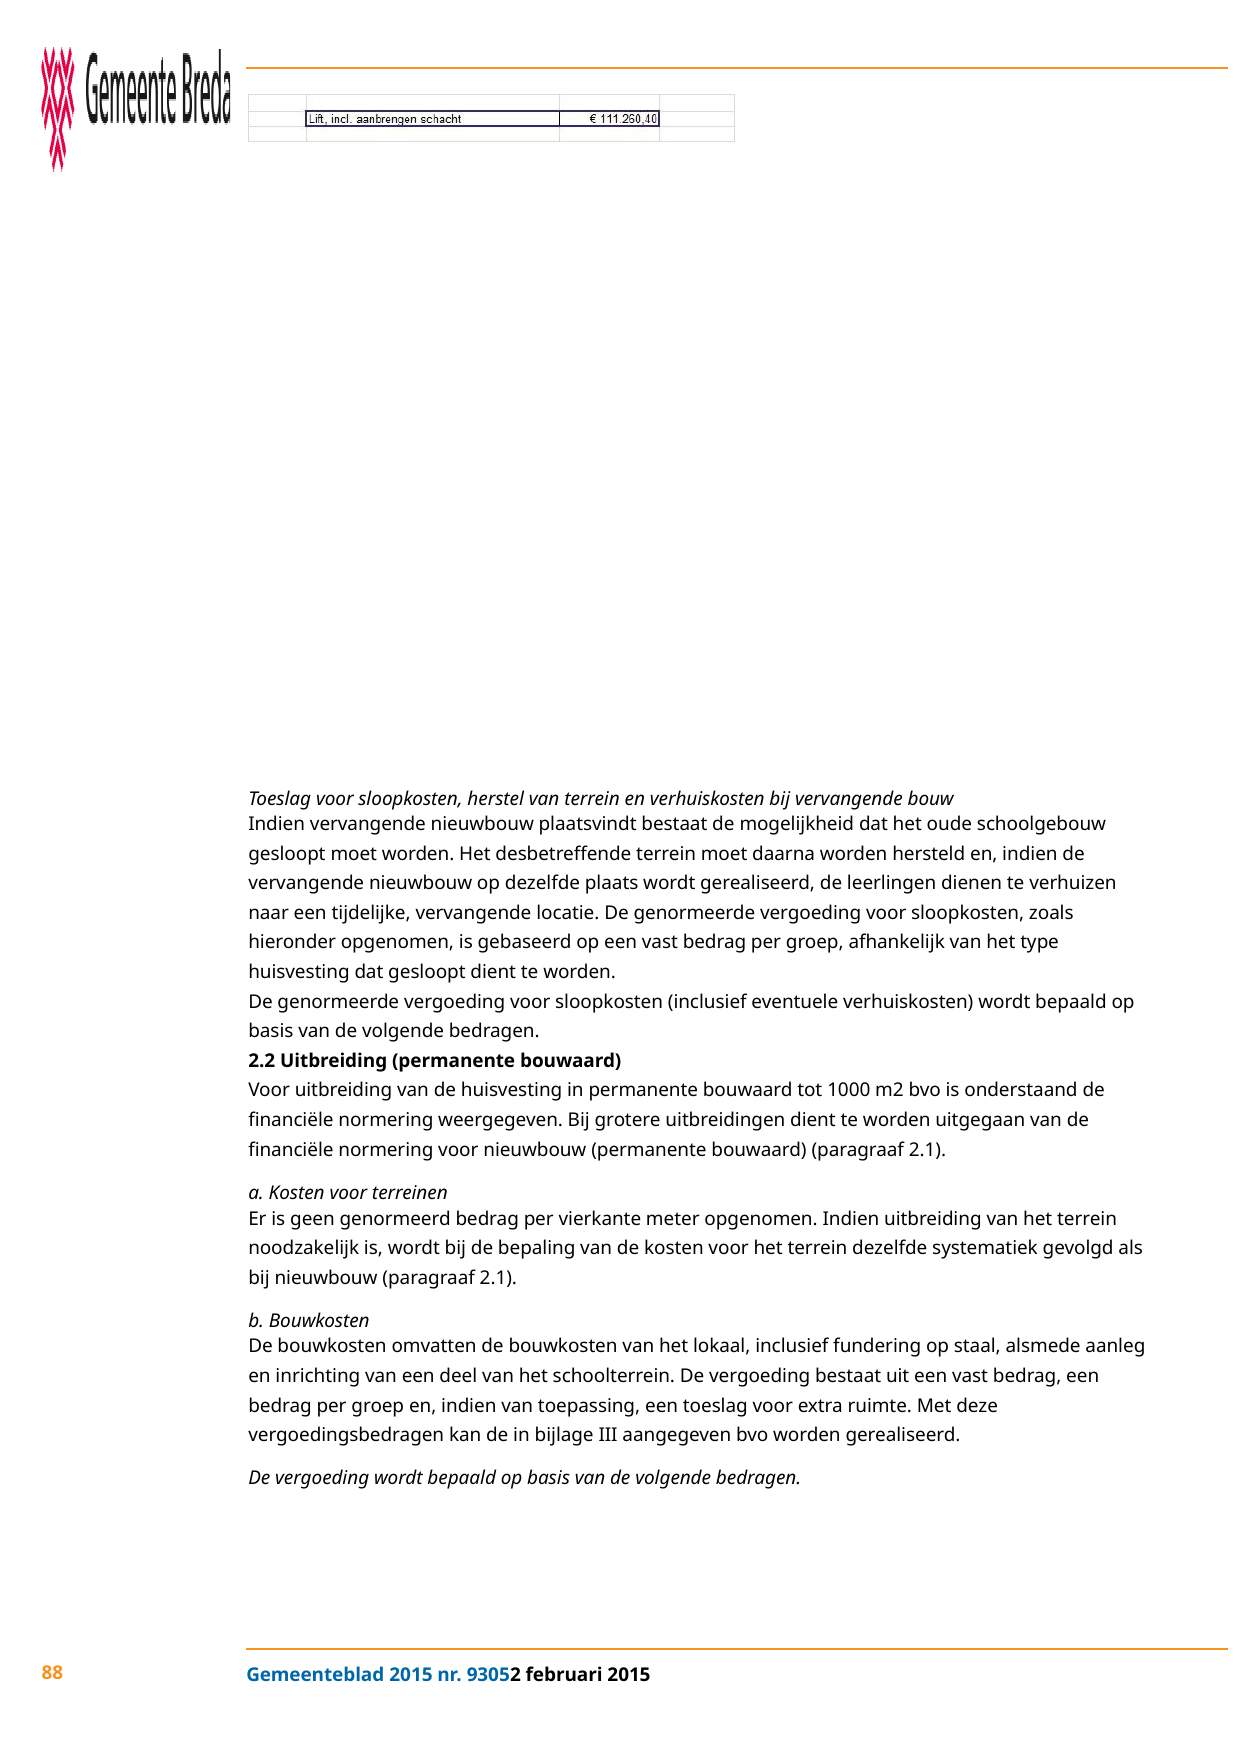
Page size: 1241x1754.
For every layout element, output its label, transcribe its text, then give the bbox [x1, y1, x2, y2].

text De genormeerde vergoeding voor sloopkosten (inclusief eventuele verhuiskosten) wordt bepaald op basis van de volgende bedragen. [248, 988, 1152, 1043]
text b. Bouwkosten [248, 1307, 1152, 1333]
text Toeslag voor sloopkosten, herstel van terrein en verhuiskosten bij vervangende bouw [248, 785, 1152, 810]
text De bouwkosten omvatten de bouwkosten van het lokaal, inclusief fundering op staal, alsmede aanleg en inrichting van een deel van het schoolterrein. De vergoeding bestaat uit een vast bedrag, een bedrag per groep en, indien van toepassing, een toeslag voor extra ruimte. Met deze vergoedingsbedragen kan de in bijlage III aangegeven bvo worden gerealiseerd. [248, 1333, 1152, 1447]
text Voor uitbreiding van de huisvesting in permanente bouwaard tot 1000 m2 bvo is onderstaand de financiële normering weergegeven. Bij grotere uitbreidingen dient te worden uitgegaan van de financiële normering voor nieuwbouw (permanente bouwaard) (paragraaf 2.1). [248, 1077, 1152, 1162]
text Indien vervangende nieuwbouw plaatsvindt bestaat de mogelijkheid dat het oude schoolgebouw gesloopt moet worden. Het desbetreffende terrein moet daarna worden hersteld en, indien de vervangende nieuwbouw op dezelfde plaats wordt gerealiseerd, de leerlingen dienen te verhuizen naar een tijdelijke, vervangende locatie. De genormeerde vergoeding voor sloopkosten, zoals hieronder opgenomen, is gebaseerd op een vast bedrag per groep, afhankelijk van het type huisvesting dat gesloopt dient te worden. [248, 810, 1152, 984]
text 2.2 Uitbreiding (permanente bouwaard) [248, 1047, 1152, 1073]
picture [248, 94, 1152, 771]
picture [41, 47, 231, 172]
text De vergoeding wordt bepaald op basis van de volgende bedragen. [248, 1464, 1152, 1490]
text a. Kosten voor terreinen [248, 1179, 1152, 1205]
text Er is geen genormeerd bedrag per vierkante meter opgenomen. Indien uitbreiding van het terrein noodzakelijk is, wordt bij de bepaling van de kosten voor het terrein dezelfde systematiek gevolgd als bij nieuwbouw (paragraaf 2.1). [248, 1205, 1152, 1289]
